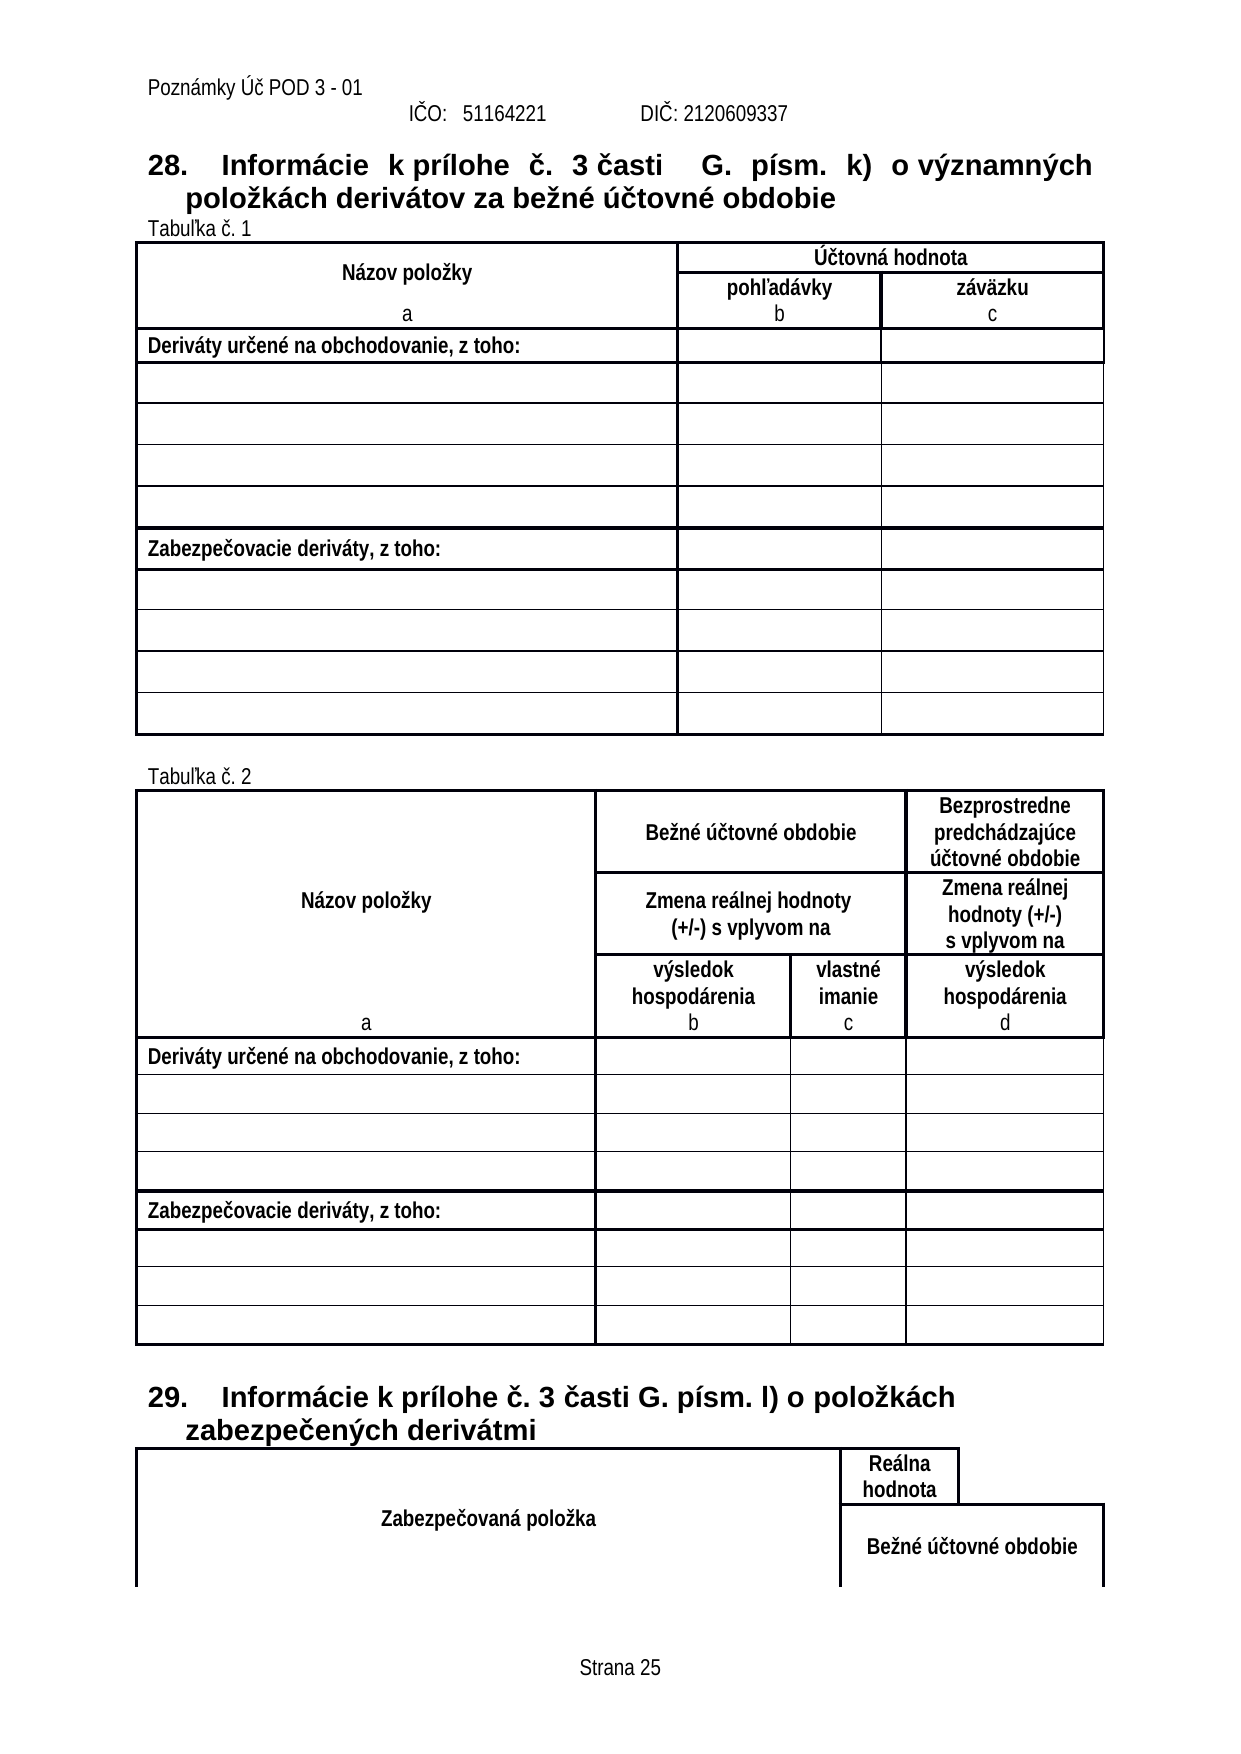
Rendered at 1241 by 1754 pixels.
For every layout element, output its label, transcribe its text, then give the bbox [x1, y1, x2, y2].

table_cell [882, 693, 1103, 733]
table_cell [597, 1152, 790, 1189]
table_cell Zmena reálnej hodnoty (+/-) s vplyvom na [597, 874, 904, 953]
table_cell [597, 1193, 790, 1228]
table_cell [138, 1267, 594, 1304]
table_cell záväzku [883, 274, 1102, 300]
table_cell c [792, 1009, 904, 1036]
table_cell [907, 1075, 1103, 1112]
table_cell [597, 1267, 790, 1304]
table_cell [907, 1267, 1103, 1304]
table_cell [138, 1114, 594, 1151]
table_header Názov položky [138, 244, 676, 300]
table_cell [138, 1231, 594, 1266]
table_cell [138, 652, 676, 692]
table_cell [597, 1075, 790, 1112]
table_cell Zmena reálnej hodnoty (+/-) s vplyvom na [908, 874, 1102, 953]
table_cell [907, 1306, 1103, 1343]
table_cell [138, 1152, 594, 1189]
table_header Reálna hodnota [842, 1450, 957, 1503]
title Informácie k prílohe č. 3 časti G. písm. k) o významných položkách derivátov za bežné účtovné obdobie [148, 148, 1092, 215]
table_cell [138, 1306, 594, 1343]
table_cell [791, 1193, 905, 1228]
text Tabuľka č. 1 [148, 215, 1092, 241]
table_cell [907, 1231, 1103, 1266]
table_cell Deriváty určené na obchodovanie, z toho: [138, 1039, 594, 1074]
table_cell [679, 445, 881, 485]
table_cell vlastné imanie [792, 956, 904, 1009]
table_cell [679, 530, 881, 568]
table_cell [882, 610, 1103, 650]
table_cell [138, 404, 676, 444]
table_cell d [908, 1009, 1102, 1036]
table_cell [882, 652, 1103, 692]
table_cell výsledok hospodárenia [908, 956, 1102, 1009]
table_cell [907, 1193, 1103, 1228]
table_cell [791, 1152, 905, 1189]
table_cell pohľadávky [679, 274, 879, 300]
table_cell [679, 364, 881, 402]
table_cell [138, 693, 676, 733]
table_cell [791, 1114, 905, 1151]
table_cell výsledok hospodárenia [597, 956, 789, 1009]
table_cell [597, 1039, 790, 1074]
table_cell [597, 1231, 790, 1266]
table_cell [138, 571, 676, 609]
table_cell [138, 1075, 594, 1112]
table_cell [679, 487, 881, 526]
table_header Bežné účtovné obdobie [597, 792, 904, 871]
table_cell [597, 1114, 790, 1151]
table_cell [679, 652, 881, 692]
table_cell Bežné účtovné obdobie [842, 1506, 1102, 1587]
table_cell [791, 1306, 905, 1343]
text Tabuľka č. 2 [148, 763, 1092, 789]
table_cell [791, 1267, 905, 1304]
table_cell [882, 571, 1103, 609]
table_cell [138, 364, 676, 402]
table_cell b [679, 300, 879, 327]
table_header Účtovná hodnota [679, 244, 1102, 271]
table_cell [907, 1152, 1103, 1189]
table_cell [679, 330, 880, 361]
table_cell [679, 693, 881, 733]
table_header Bezprostredne predchádzajúce účtovné obdobie [908, 792, 1102, 871]
table_cell b [597, 1009, 789, 1036]
table_cell [882, 530, 1103, 568]
table_cell [882, 445, 1103, 485]
table_cell [138, 610, 676, 650]
table_cell [791, 1075, 905, 1112]
table_cell [138, 487, 676, 526]
table_cell [138, 445, 676, 485]
table_cell Deriváty určené na obchodovanie, z toho: [138, 330, 676, 361]
table_cell a [138, 300, 676, 327]
table_cell [791, 1039, 905, 1074]
table_cell [679, 610, 881, 650]
table_cell a [138, 1009, 594, 1036]
table_cell c [883, 300, 1102, 327]
table_cell [882, 330, 1103, 361]
title Informácie k prílohe č. 3 časti G. písm. l) o položkách zabezpečených derivátmi [148, 1380, 1092, 1447]
table_cell [907, 1039, 1103, 1074]
table_cell [882, 487, 1103, 526]
table_cell [907, 1114, 1103, 1151]
table_cell Zabezpečovacie deriváty, z toho: [138, 1193, 594, 1228]
table_cell [791, 1231, 905, 1266]
table_cell [679, 404, 881, 444]
table_cell [882, 404, 1103, 444]
table_cell [679, 571, 881, 609]
table_header Zabezpečovaná položka [138, 1450, 839, 1587]
table_header Názov položky [138, 792, 594, 1009]
table_cell [597, 1306, 790, 1343]
table_cell [882, 364, 1103, 402]
table_cell Zabezpečovacie deriváty, z toho: [138, 530, 676, 568]
